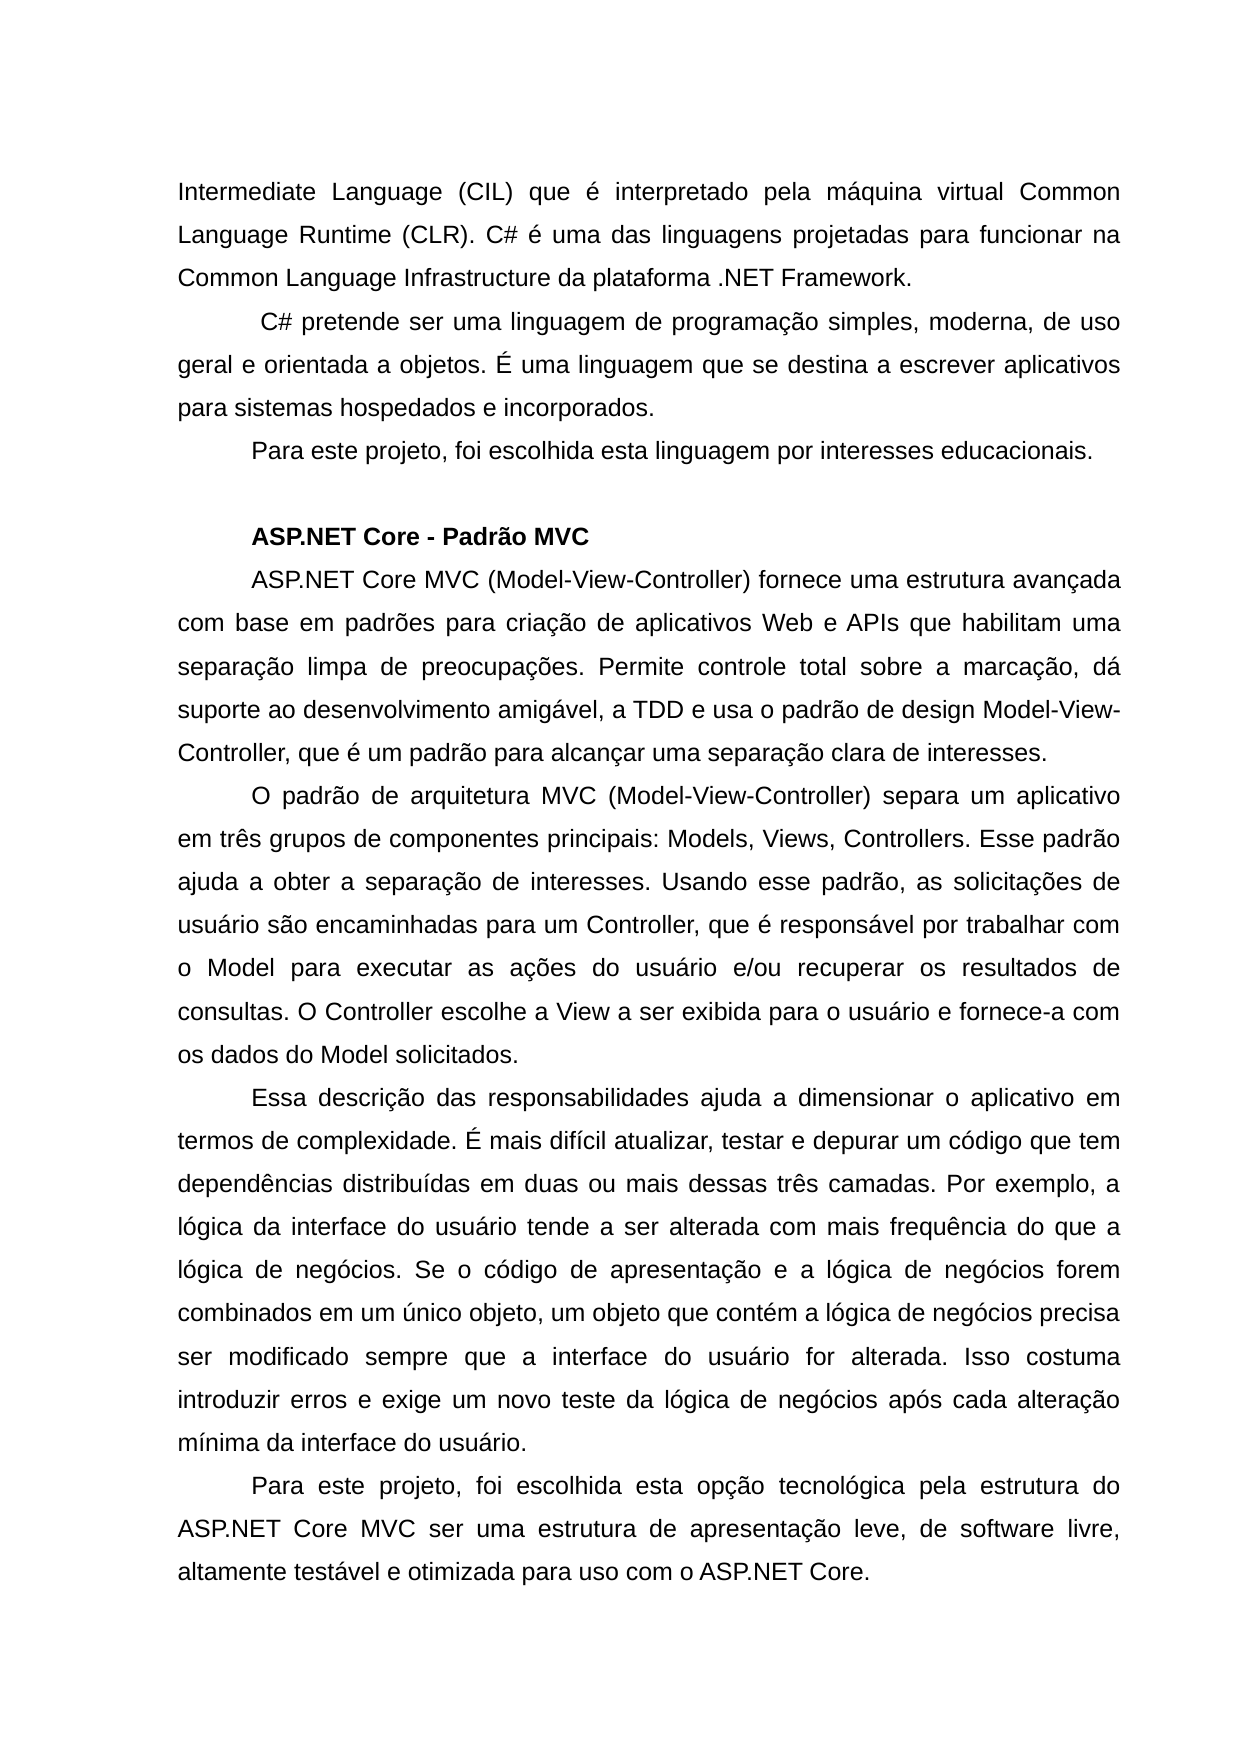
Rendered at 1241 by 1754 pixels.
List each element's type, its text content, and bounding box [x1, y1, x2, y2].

text O padrão de arquitetura MVC (Model-View-Controller) separa um aplicativo em três grupos de componentes principais: Models, Views, Controllers. Esse padrão ajuda a obter a separação de interesses. Usando esse padrão, as solicitações de usuário são encaminhadas para um Controller, que é responsável por trabalhar com o Model para executar as ações do usuário e/ou recuperar os resultados de consultas. O Controller escolhe a View a ser exibida para o usuário e fornece-a com os dados do Model solicitados. [177, 781, 1122, 1068]
text ASP.NET Core MVC (Model-View-Controller) fornece uma estrutura avançada com base em padrões para criação de aplicativos Web e APIs que habilitam uma separação limpa de preocupações. Permite controle total sobre a marcação, dá suporte ao desenvolvimento amigável, a TDD e usa o padrão de design Model-View-Controller, que é um padrão para alcançar uma separação clara de interesses. [177, 565, 1122, 767]
text ASP.NET Core - Padrão MVC [177, 522, 1122, 551]
text Para este projeto, foi escolhida esta opção tecnológica pela estrutura do ASP.NET Core MVC ser uma estrutura de apresentação leve, de software livre, altamente testável e otimizada para uso com o ASP.NET Core. [177, 1471, 1122, 1586]
text C# pretende ser uma linguagem de programação simples, moderna, de uso geral e orientada a objetos. É uma linguagem que se destina a escrever aplicativos para sistemas hospedados e incorporados. [177, 307, 1122, 422]
text Intermediate Language (CIL) que é interpretado pela máquina virtual Common Language Runtime (CLR). C# é uma das linguagens projetadas para funcionar na Common Language Infrastructure da plataforma .NET Framework. [177, 177, 1122, 292]
text Essa descrição das responsabilidades ajuda a dimensionar o aplicativo em termos de complexidade. É mais difícil atualizar, testar e depurar um código que tem dependências distribuídas em duas ou mais dessas três camadas. Por exemplo, a lógica da interface do usuário tende a ser alterada com mais frequência do que a lógica de negócios. Se o código de apresentação e a lógica de negócios forem combinados em um único objeto, um objeto que contém a lógica de negócios precisa ser modificado sempre que a interface do usuário for alterada. Isso costuma introduzir erros e exige um novo teste da lógica de negócios após cada alteração mínima da interface do usuário. [177, 1083, 1122, 1457]
text Para este projeto, foi escolhida esta linguagem por interesses educacionais. [177, 436, 1122, 465]
